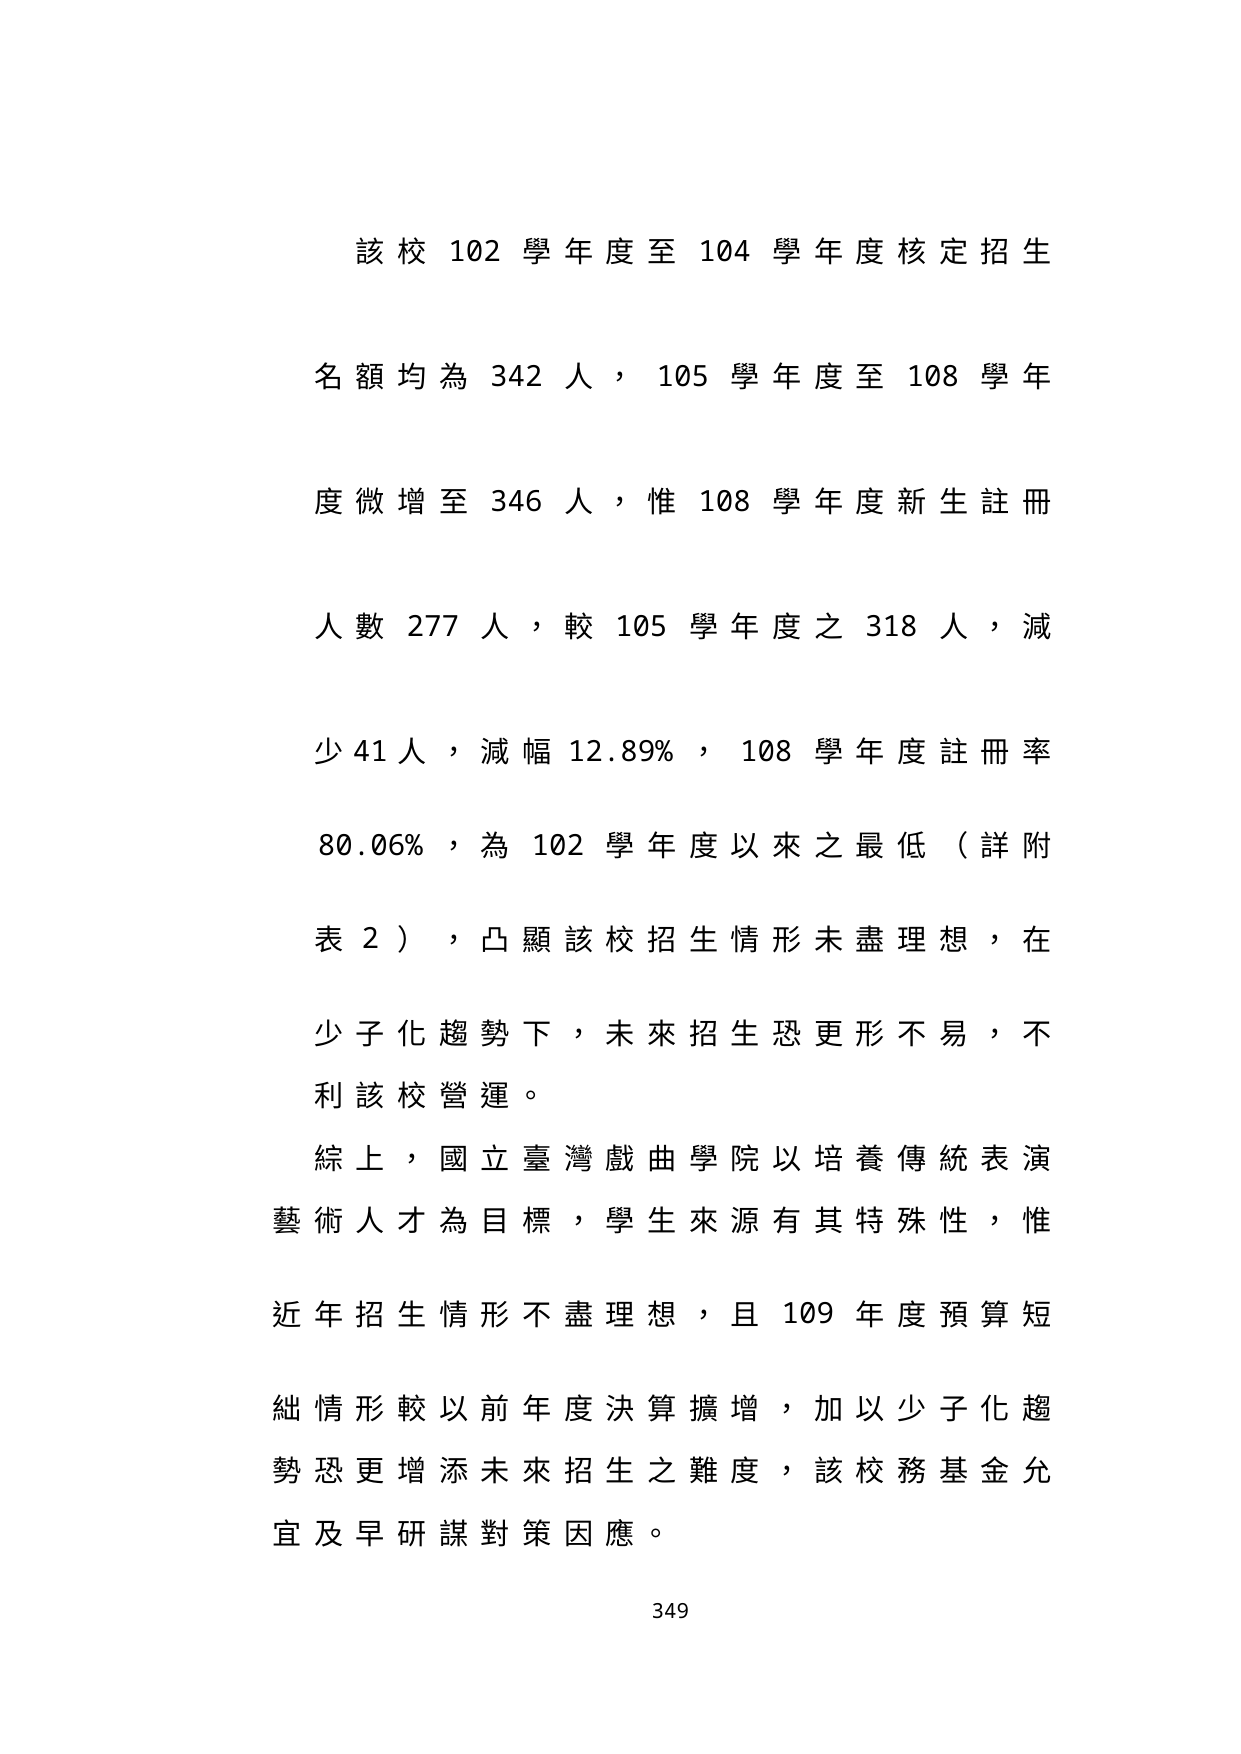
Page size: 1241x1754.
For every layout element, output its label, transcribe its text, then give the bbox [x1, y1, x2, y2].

text 該校102學年度至104學年度核定招生名額均為342人，105學年度至108學年度微增至346人，惟108學年度新生註冊人數277人，較105學年度之318人，減少41人，減幅12.89%，108學年度註冊率80.06%，為102學年度以來之最低（詳附表2），凸顯該校招生情形未盡理想，在少子化趨勢下，未來招生恐更形不易，不利該校營運。 [271, 177, 1058, 1115]
text 綜上，國立臺灣戲曲學院以培養傳統表演藝術人才為目標，學生來源有其特殊性，惟近年招生情形不盡理想，且109年度預算短絀情形較以前年度決算擴增，加以少子化趨勢恐更增添未來招生之難度，該校務基金允宜及早研謀對策因應。 [242, 1115, 1058, 1552]
